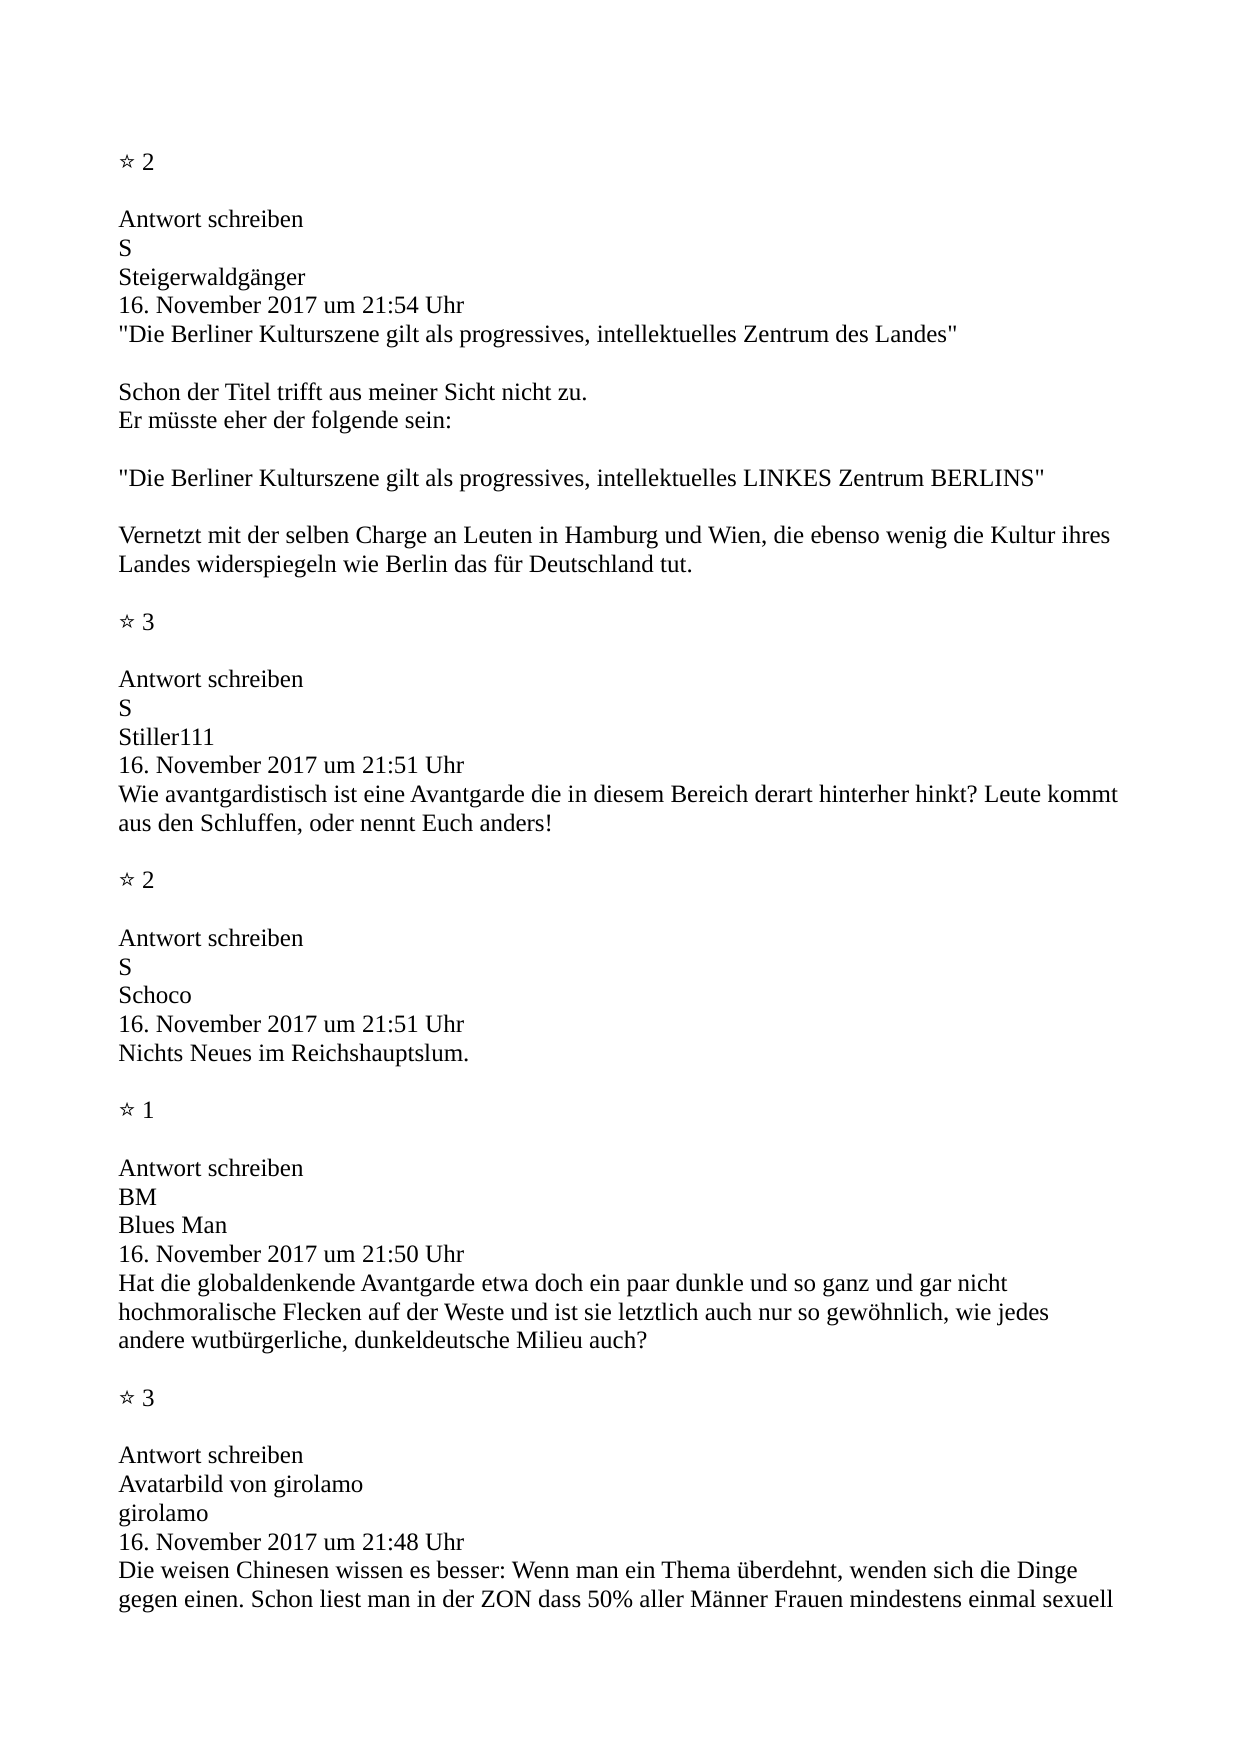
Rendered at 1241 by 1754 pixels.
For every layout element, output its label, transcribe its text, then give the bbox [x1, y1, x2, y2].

text Blues Man [118, 1211, 1122, 1239]
text Nichts Neues im Reichshauptslum. [118, 1038, 1122, 1067]
text Antwort schreiben [118, 1153, 1122, 1182]
text ⭐️ 1 [118, 1096, 1122, 1124]
text Avatarbild von girolamo [118, 1469, 1122, 1498]
text S [118, 693, 1122, 722]
text 16. November 2017 um 21:50 Uhr [118, 1239, 1122, 1268]
text S [118, 952, 1122, 981]
text Steigerwaldgänger [118, 262, 1122, 291]
text Die weisen Chinesen wissen es besser: Wenn man ein Thema überdehnt, wenden sich die Dinge gegen einen. Schon liest man in der ZON dass 50% aller Männer Frauen mindestens einmal sexuell [118, 1556, 1122, 1613]
text Stiller111 [118, 722, 1122, 751]
text 16. November 2017 um 21:54 Uhr [118, 291, 1122, 319]
text Antwort schreiben [118, 923, 1122, 952]
text Hat die globaldenkende Avantgarde etwa doch ein paar dunkle und so ganz und gar nicht hochmoralische Flecken auf der Weste und ist sie letztlich auch nur so gewöhnlich, wie jedes andere wutbürgerliche, dunkeldeutsche Milieu auch? [118, 1268, 1122, 1354]
text ⭐️ 3 [118, 607, 1122, 636]
text "Die Berliner Kulturszene gilt als progressives, intellektuelles Zentrum des Landes" [118, 319, 1122, 348]
text ⭐️ 3 [118, 1383, 1122, 1412]
text girolamo [118, 1498, 1122, 1527]
text Antwort schreiben [118, 204, 1122, 233]
text Antwort schreiben [118, 664, 1122, 693]
text Wie avantgardistisch ist eine Avantgarde die in diesem Bereich derart hinterher hinkt? Leute kommt aus den Schluffen, oder nennt Euch anders! [118, 779, 1122, 837]
text Vernetzt mit der selben Charge an Leuten in Hamburg und Wien, die ebenso wenig die Kultur ihres Landes widerspiegeln wie Berlin das für Deutschland tut. [118, 521, 1122, 578]
text Antwort schreiben [118, 1441, 1122, 1469]
text ⭐️ 2 [118, 147, 1122, 176]
text Er müsste eher der folgende sein: [118, 406, 1122, 434]
text ⭐️ 2 [118, 866, 1122, 894]
text BM [118, 1182, 1122, 1211]
text "Die Berliner Kulturszene gilt als progressives, intellektuelles LINKES Zentrum BERLINS" [118, 463, 1122, 492]
text 16. November 2017 um 21:48 Uhr [118, 1527, 1122, 1556]
text 16. November 2017 um 21:51 Uhr [118, 751, 1122, 779]
text S [118, 233, 1122, 262]
text Schon der Titel trifft aus meiner Sicht nicht zu. [118, 377, 1122, 406]
text 16. November 2017 um 21:51 Uhr [118, 1009, 1122, 1038]
text Schoco [118, 981, 1122, 1009]
